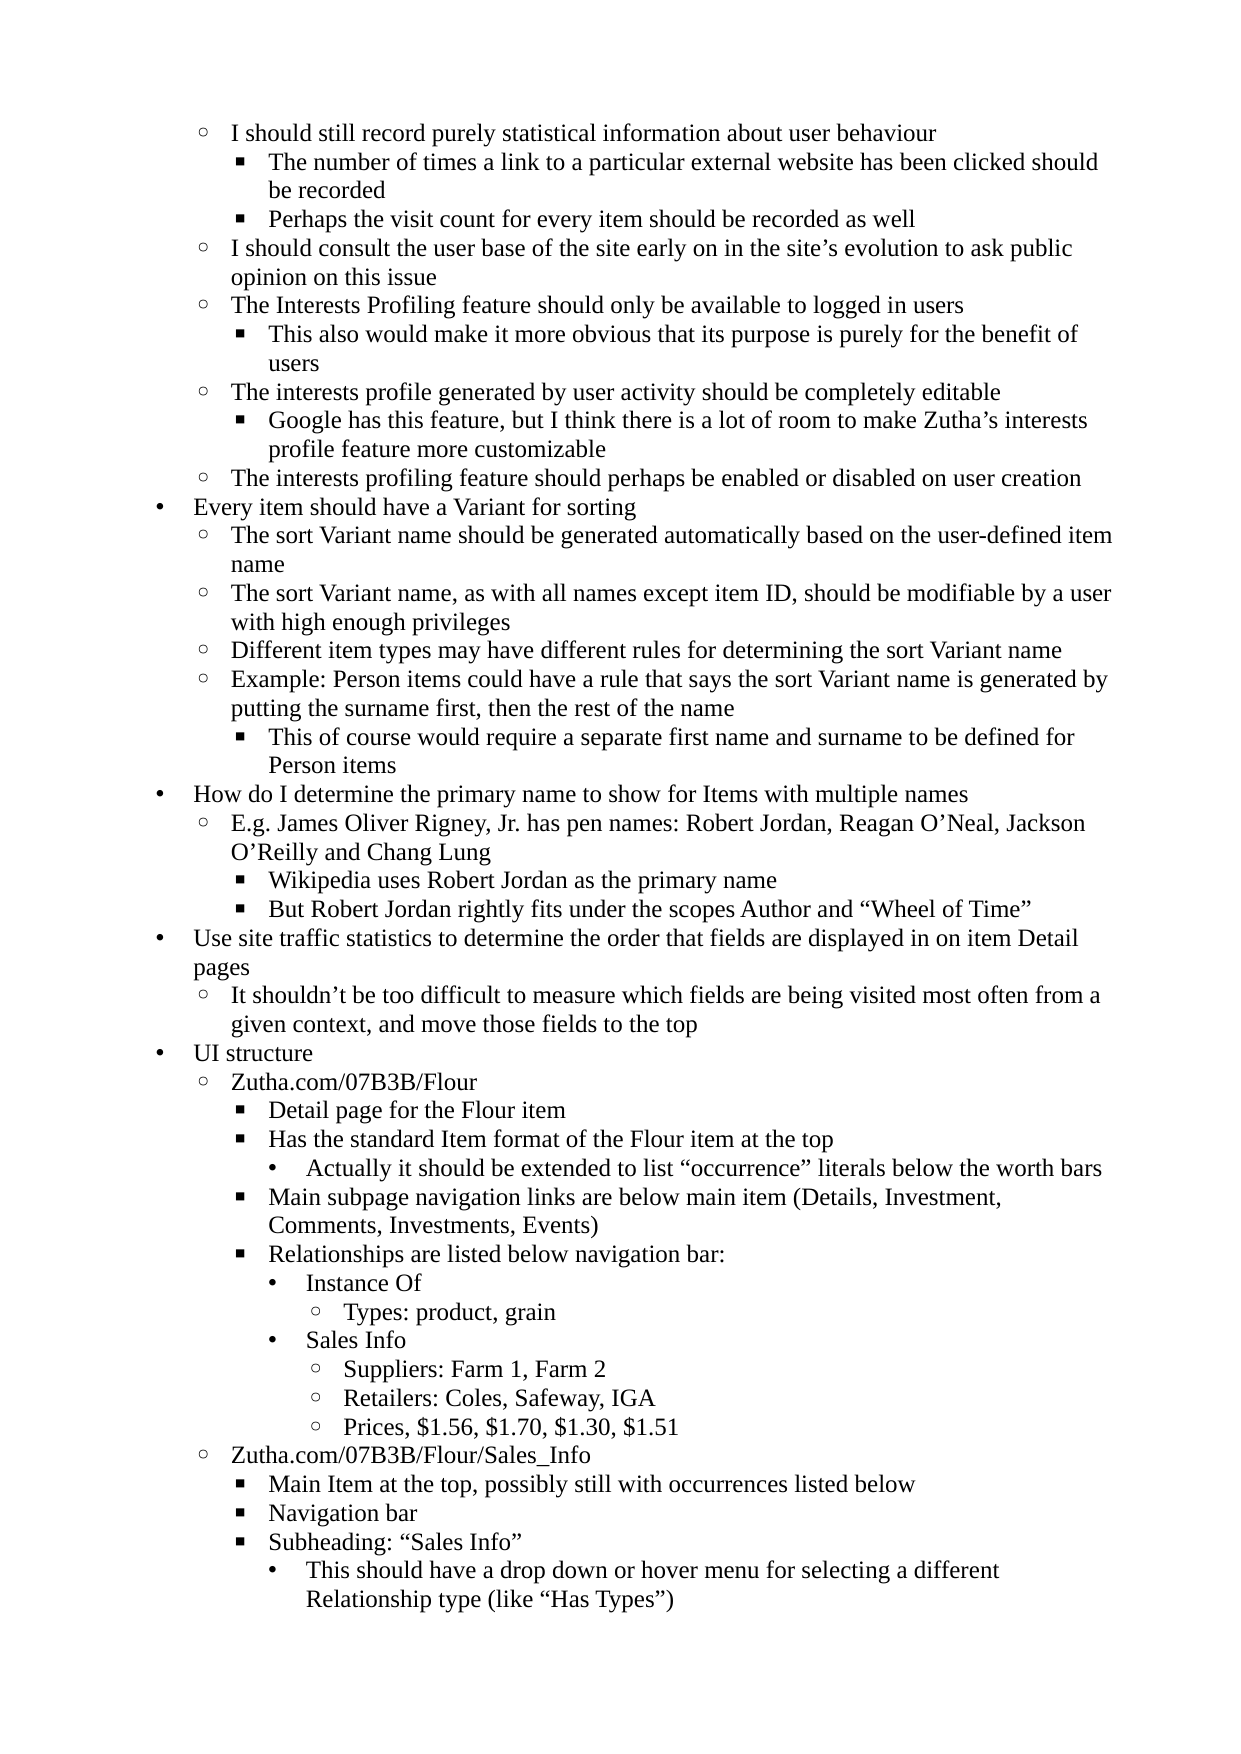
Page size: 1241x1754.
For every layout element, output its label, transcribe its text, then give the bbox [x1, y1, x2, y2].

list Every item should have a Variant for sorting [156, 492, 1122, 521]
list Perhaps the visit count for every item should be recorded as well [231, 204, 1122, 233]
list Navigation bar [231, 1498, 1122, 1527]
list The interests profile generated by user activity should be completely editable [193, 377, 1122, 406]
list I should still record purely statistical information about user behaviour [193, 118, 1122, 147]
list The sort Variant name should be generated automatically based on the user-defined item name [193, 521, 1122, 578]
list The sort Variant name, as with all names except item ID, should be modifiable by a user with high enough privileges [193, 578, 1122, 636]
list Subheading: “Sales Info” [231, 1527, 1122, 1556]
list E.g. James Oliver Rigney, Jr. has pen names: Robert Jordan, Reagan O’Neal, Jackson O’Reilly and Chang Lung [193, 808, 1122, 866]
list Zutha.com/07B3B/Flour [193, 1067, 1122, 1096]
list UI structure [156, 1038, 1122, 1067]
list Different item types may have different rules for determining the sort Variant name [193, 636, 1122, 664]
list Use site traffic statistics to determine the order that fields are displayed in on item Detail pages [156, 923, 1122, 981]
list Zutha.com/07B3B/Flour/Sales_Info [193, 1441, 1122, 1469]
list I should consult the user base of the site early on in the site’s evolution to ask public opinion on this issue [193, 233, 1122, 291]
list Google has this feature, but I think there is a lot of room to make Zutha’s interests profile feature more customizable [231, 406, 1122, 463]
list Suppliers: Farm 1, Farm 2 [306, 1354, 1122, 1383]
list Retailers: Coles, Safeway, IGA [306, 1383, 1122, 1412]
list Sales Info [268, 1326, 1122, 1354]
list The number of times a link to a particular external website has been clicked should be recorded [231, 147, 1122, 204]
list Main subpage navigation links are below main item (Details, Investment, Comments, Investments, Events) [231, 1182, 1122, 1239]
list Has the standard Item format of the Flour item at the top [231, 1124, 1122, 1153]
list This of course would require a separate first name and surname to be defined for Person items [231, 722, 1122, 779]
list How do I determine the primary name to show for Items with multiple names [156, 779, 1122, 808]
list The Interests Profiling feature should only be available to logged in users [193, 291, 1122, 319]
list This should have a drop down or hover menu for selecting a different Relationship type (like “Has Types”) [268, 1556, 1122, 1613]
list It shouldn’t be too difficult to measure which fields are being visited most often from a given context, and move those fields to the top [193, 981, 1122, 1038]
list Actually it should be extended to list “occurrence” literals below the worth bars [268, 1153, 1122, 1182]
list Wikipedia uses Robert Jordan as the primary name [231, 866, 1122, 894]
list Main Item at the top, possibly still with occurrences listed below [231, 1469, 1122, 1498]
list But Robert Jordan rightly fits under the scopes Author and “Wheel of Time” [231, 894, 1122, 923]
list Prices, $1.56, $1.70, $1.30, $1.51 [306, 1412, 1122, 1441]
list Types: product, grain [306, 1297, 1122, 1326]
list Relationships are listed below navigation bar: [231, 1239, 1122, 1268]
list Detail page for the Flour item [231, 1096, 1122, 1124]
list This also would make it more obvious that its purpose is purely for the benefit of users [231, 319, 1122, 377]
list Instance Of [268, 1268, 1122, 1297]
list The interests profiling feature should perhaps be enabled or disabled on user creation [193, 463, 1122, 492]
list Example: Person items could have a rule that says the sort Variant name is generated by putting the surname first, then the rest of the name [193, 664, 1122, 722]
